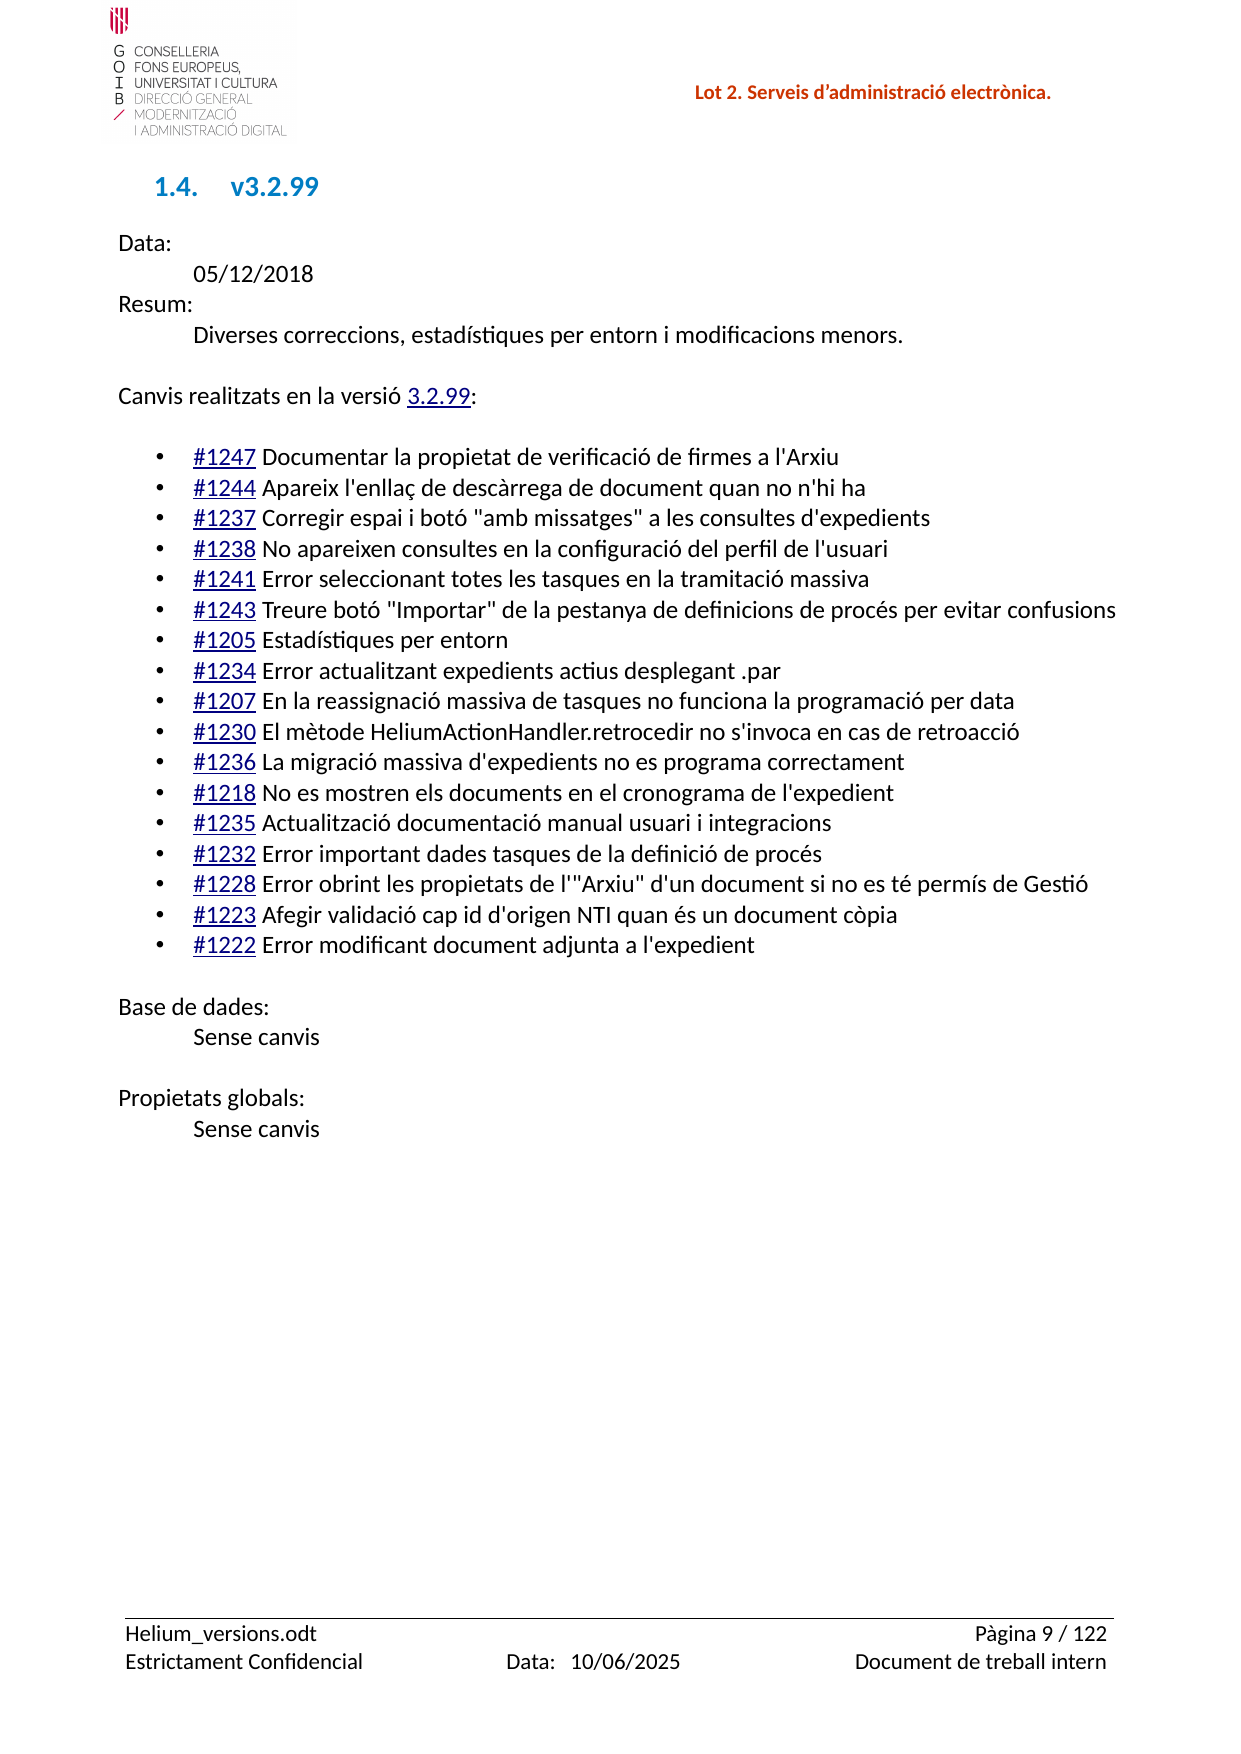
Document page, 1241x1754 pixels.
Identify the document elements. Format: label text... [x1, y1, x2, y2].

text Diverses correccions, estadístiques per entorn i modificacions menors. [118, 319, 1122, 350]
text Sense canvis [118, 1113, 1122, 1143]
list #1247 Documentar la propietat de verificació de firmes a l'Arxiu [156, 441, 1122, 472]
list #1207 En la reassignació massiva de tasques no funciona la programació per data [156, 685, 1122, 716]
text Data: [118, 228, 1122, 258]
text Sense canvis [118, 1021, 1122, 1052]
list #1236 La migració massiva d'expedients no es programa correctament [156, 746, 1122, 777]
list #1228 Error obrint les propietats de l'"Arxiu" d'un document si no es té permís de Gestió [156, 868, 1122, 899]
list #1238 No apareixen consultes en la configuració del perfil de l'usuari [156, 533, 1122, 563]
picture [100, 0, 297, 144]
subtitle v3.2.99 [153, 168, 1122, 204]
list #1223 Afegir validació cap id d'origen NTI quan és un document còpia [156, 899, 1122, 929]
list #1232 Error important dades tasques de la definició de procés [156, 838, 1122, 868]
text Canvis realitzats en la versió 3.2.99: [118, 380, 1122, 411]
list #1243 Treure botó "Importar" de la pestanya de definicions de procés per evitar confusions [156, 594, 1122, 624]
list #1244 Apareix l'enllaç de descàrrega de document quan no n'hi ha [156, 472, 1122, 502]
text Base de dades: [118, 991, 1122, 1021]
list #1222 Error modificant document adjunta a l'expedient [156, 929, 1122, 960]
list #1234 Error actualitzant expedients actius desplegant .par [156, 655, 1122, 685]
list #1241 Error seleccionant totes les tasques en la tramitació massiva [156, 563, 1122, 594]
list #1235 Actualització documentació manual usuari i integracions [156, 807, 1122, 838]
list #1237 Corregir espai i botó "amb missatges" a les consultes d'expedients [156, 502, 1122, 533]
text Propietats globals: [118, 1082, 1122, 1113]
list #1205 Estadístiques per entorn [156, 624, 1122, 655]
text Resum: [118, 289, 1122, 319]
text 05/12/2018 [118, 258, 1122, 289]
list #1230 El mètode HeliumActionHandler.retrocedir no s'invoca en cas de retroacció [156, 716, 1122, 746]
list #1218 No es mostren els documents en el cronograma de l'expedient [156, 777, 1122, 807]
